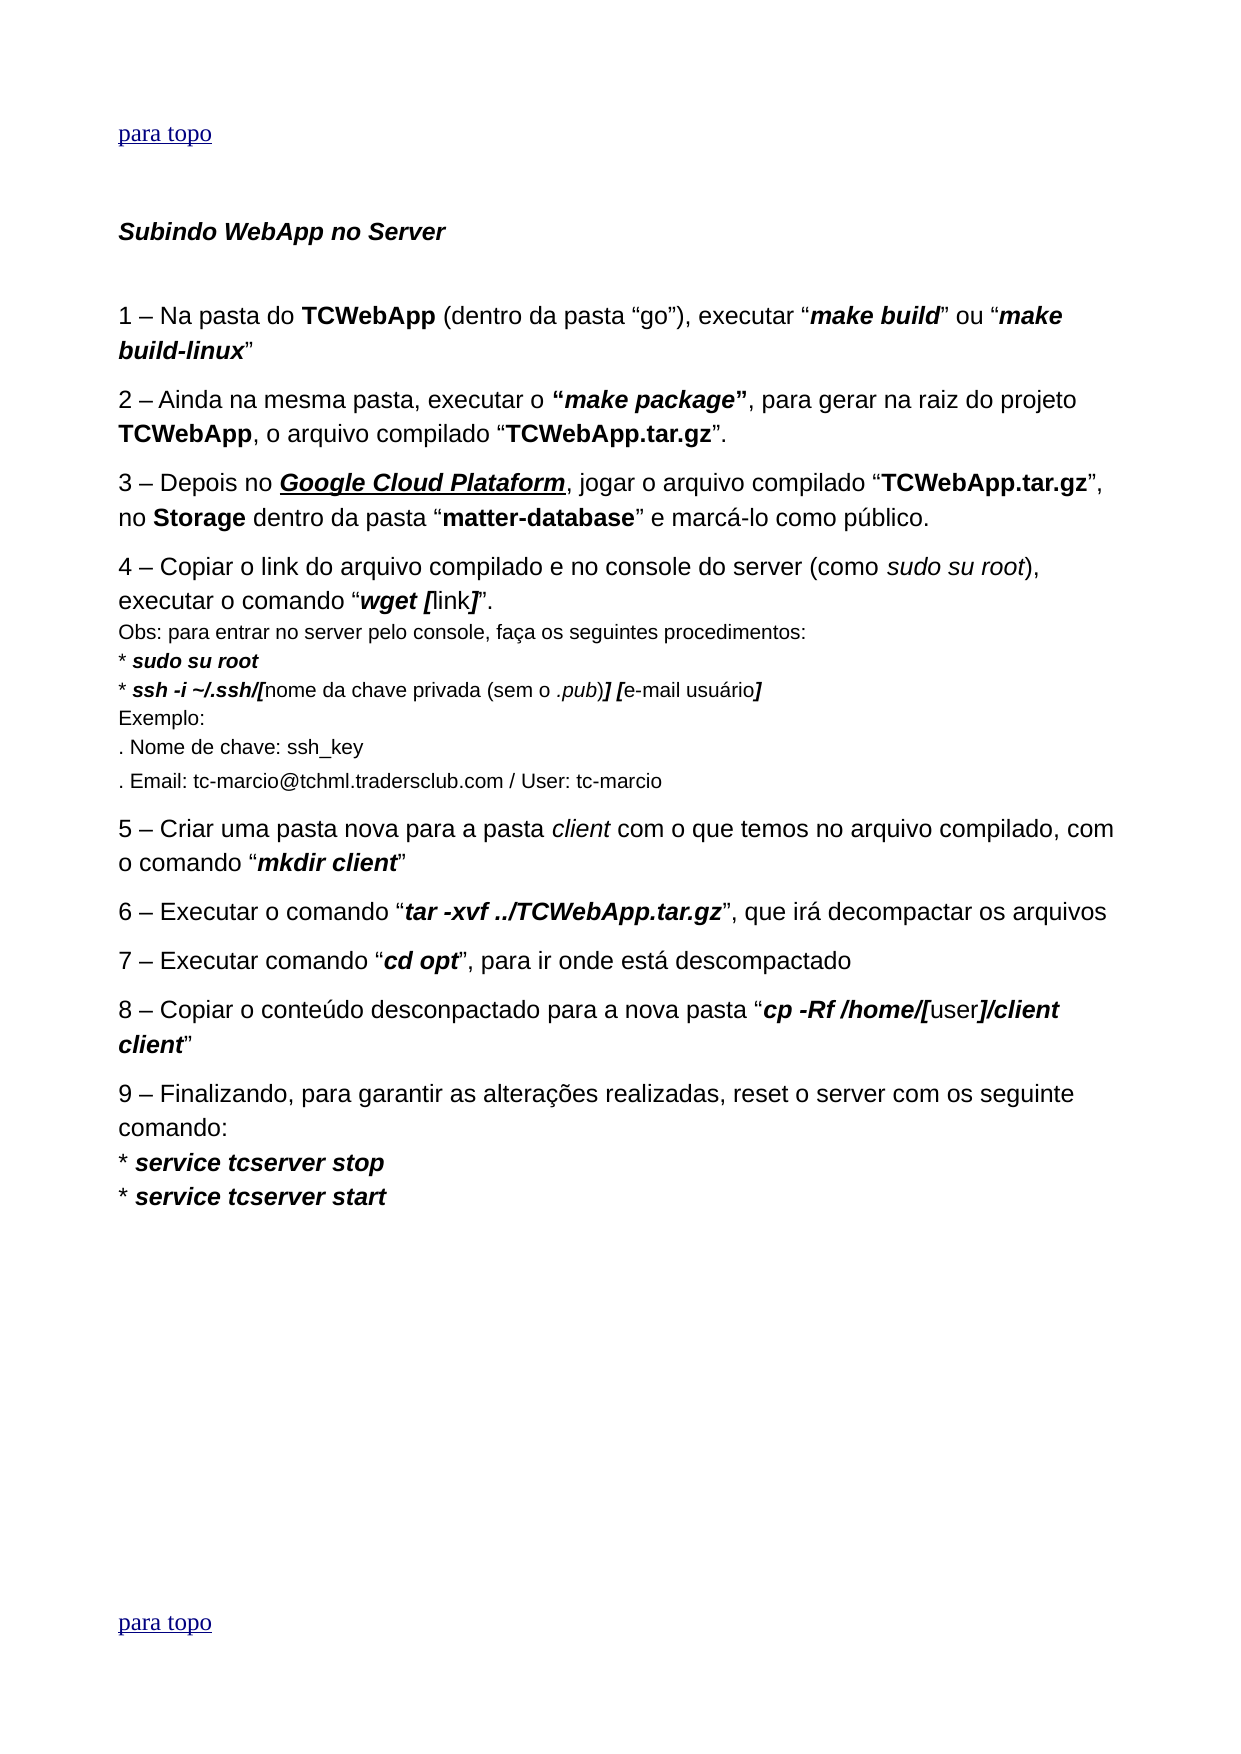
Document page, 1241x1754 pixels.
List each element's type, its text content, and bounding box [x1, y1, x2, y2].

text 1 – Na pasta do TCWebApp (dentro da pasta “go”), executar “make build” ou “make build-linux” [118, 301, 1122, 364]
text 7 – Executar comando “cd opt”, para ir onde está descompactado [118, 946, 1122, 975]
text 8 – Copiar o conteúdo desconpactado para a nova pasta “cp -Rf /home/[user]/client client” [118, 995, 1122, 1058]
text 5 – Criar uma pasta nova para a pasta client com o que temos no arquivo compilado, com o comando “mkdir client” [118, 814, 1122, 877]
text 6 – Executar o comando “tar -xvf ../TCWebApp.tar.gz”, que irá decompactar os arquivos [118, 897, 1122, 926]
subtitle Subindo WebApp no Server [118, 217, 1122, 246]
text 2 – Ainda na mesma pasta, executar o “make package”, para gerar na raiz do projeto TCWebApp, o arquivo compilado “TCWebApp.tar.gz”. [118, 385, 1122, 448]
text 3 – Depois no Google Cloud Plataform, jogar o arquivo compilado “TCWebApp.tar.gz”, no Storage dentro da pasta “matter-database” e marcá-lo como público. [118, 468, 1122, 532]
text 4 – Copiar o link do arquivo compilado e no console do server (como sudo su root), executar o comando “wget [link]”. Obs: para entrar no server pelo console, faça os seguintes procedimentos: * sudo su root * ssh -i ~/.ssh/[nome da chave privada (sem o .pub)] [e-mail usuário] Exemplo: . Nome de chave: ssh_key . Email: tc-marcio@tchml.tradersclub.com / User: tc-marcio [118, 552, 1122, 793]
text 9 – Finalizando, para garantir as alterações realizadas, reset o server com os seguinte comando: * service tcserver stop * service tcserver start [118, 1079, 1122, 1211]
